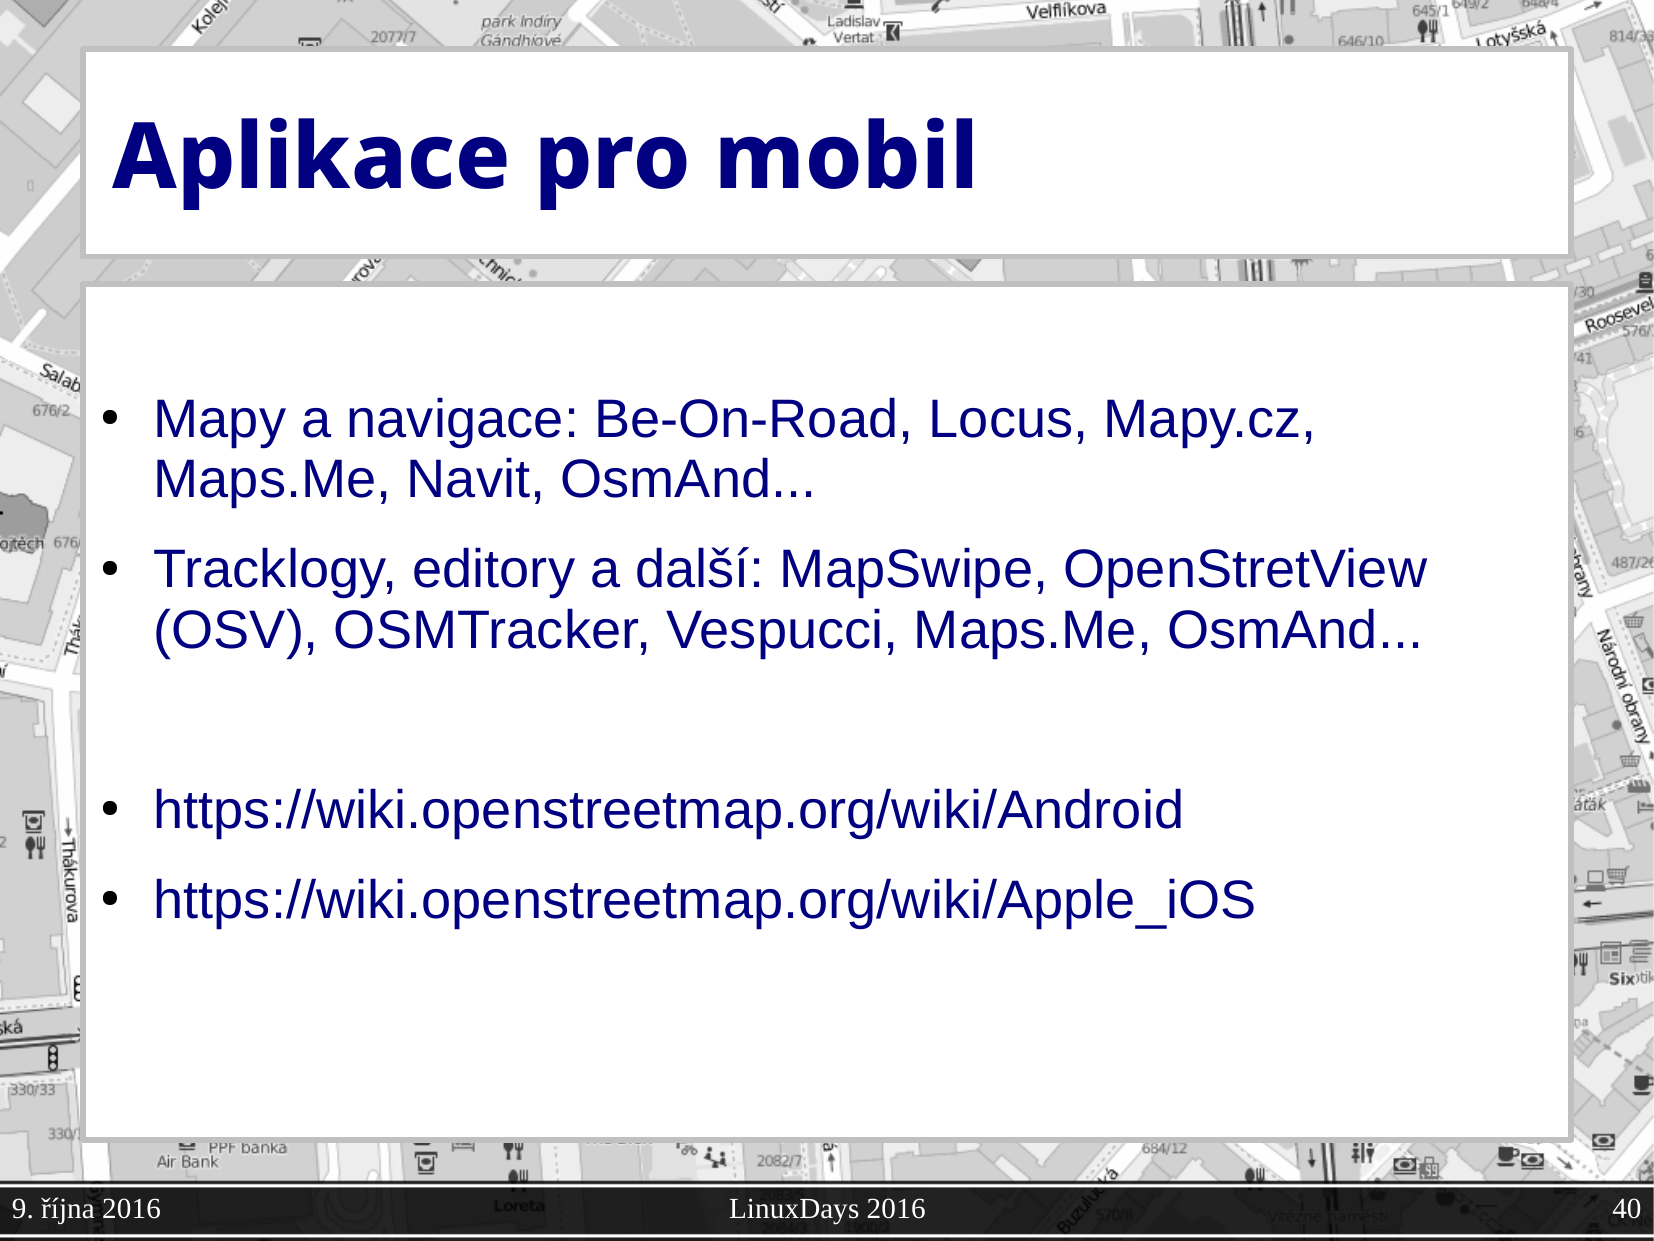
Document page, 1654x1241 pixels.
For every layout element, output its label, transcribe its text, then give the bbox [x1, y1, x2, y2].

list Mapy a navigace: Be-On-Road, Locus, Mapy.cz, Maps.Me, Navit, OsmAnd... Tracklogy, editory a další: MapSwipe, OpenStretView (OSV), OSMTracker, Vespucci, Maps.Me, OsmAnd... https://wiki.openstreetmap.org/wiki/Android https://wiki.openstreetmap.org/wiki/Apple_iOS [82, 284, 1571, 1140]
picture [0, 0, 1654, 1241]
title Aplikace pro mobil [82, 49, 1571, 257]
